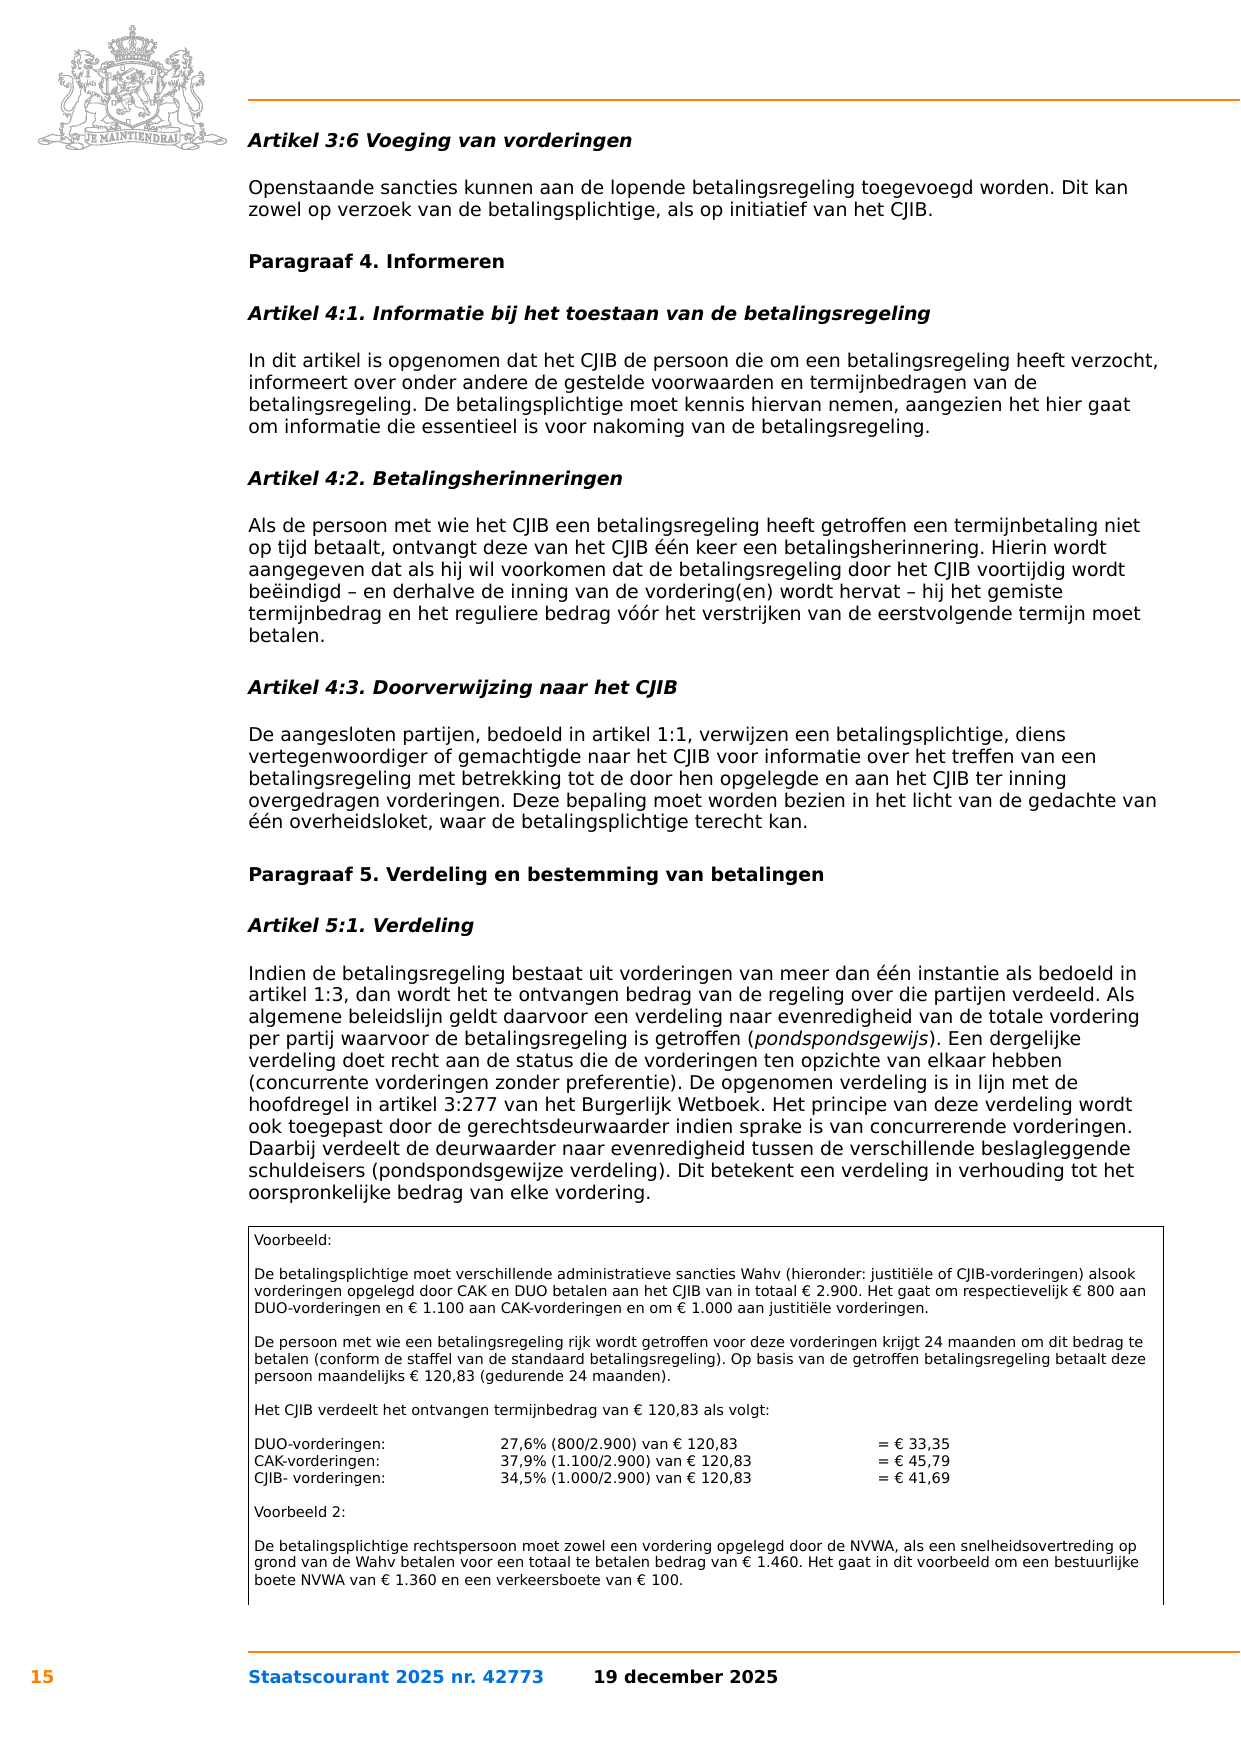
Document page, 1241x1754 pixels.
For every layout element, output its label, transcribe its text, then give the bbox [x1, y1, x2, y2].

table_cell = € 33,35 [871, 1436, 1163, 1452]
table_cell Voorbeeld 2: [249, 1504, 1163, 1520]
subtitle Artikel 4:2. Betalingsherinneringen [248, 468, 1163, 490]
table_cell De betalingsplichtige rechtspersoon moet zowel een vordering opgelegd door de NVWA, als een snelheidsovertreding op grond van de Wahv betalen voor een totaal te betalen bedrag van € 1.460. Het gaat in dit voorbeeld om een bestuurlijke boete NVWA van € 1.360 en een verkeersboete van € 100. [249, 1538, 1163, 1588]
table_cell 37,9% (1.100/2.900) van € 120,83 [494, 1453, 871, 1469]
table_cell CJIB- vorderingen: [249, 1470, 494, 1486]
table_cell Het CJIB verdeelt het ontvangen termijnbedrag van € 120,83 als volgt: [249, 1402, 1163, 1418]
subtitle Artikel 5:1. Verdeling [248, 915, 1163, 937]
subtitle Paragraaf 4. Informeren [248, 251, 1163, 273]
text Indien de betalingsregeling bestaat uit vorderingen van meer dan één instantie als bedoeld in artikel 1:3, dan wordt het te ontvangen bedrag van de regeling over die partijen verdeeld. Als algemene beleidslijn geldt daarvoor een verdeling naar evenredigheid van de totale vordering per partij waarvoor de betalingsregeling is getroffen (pondspondsgewijs). Een dergelijke verdeling doet recht aan de status die de vorderingen ten opzichte van elkaar hebben (concurrente vorderingen zonder preferentie). De opgenomen verdeling is in lijn met de hoofdregel in artikel 3:277 van het Burgerlijk Wetboek. Het principe van deze verdeling wordt ook toegepast door de gerechtsdeurwaarder indien sprake is van concurrerende vorderingen. Daarbij verdeelt de deurwaarder naar evenredigheid tussen de verschillende beslagleggende schuldeisers (pondspondsgewijze verdeling). Dit betekent een verdeling in verhouding tot het oorspronkelijke bedrag van elke vordering. [248, 962, 1163, 1204]
table_cell 34,5% (1.000/2.900) van € 120,83 [494, 1470, 871, 1486]
table_cell [249, 1486, 1163, 1503]
table_cell [249, 1385, 1163, 1402]
table_cell DUO-vorderingen: [249, 1436, 494, 1452]
table_cell [249, 1419, 1163, 1436]
table_cell = € 41,69 [871, 1470, 1163, 1486]
table_header Voorbeeld: [249, 1227, 1163, 1249]
table_cell [249, 1249, 1163, 1266]
picture [38, 25, 227, 150]
text De aangesloten partijen, bedoeld in artikel 1:1, verwijzen een betalingsplichtige, diens vertegenwoordiger of gemachtigde naar het CJIB voor informatie over het treffen van een betalingsregeling met betrekking tot de door hen opgelegde en aan het CJIB ter inning overgedragen vorderingen. Deze bepaling moet worden bezien in het licht van de gedachte van één overheidsloket, waar de betalingsplichtige terecht kan. [248, 723, 1163, 833]
table_cell 27,6% (800/2.900) van € 120,83 [494, 1436, 871, 1452]
table_cell [249, 1520, 1163, 1537]
table_cell CAK-vorderingen: [249, 1453, 494, 1469]
subtitle Paragraaf 5. Verdeling en bestemming van betalingen [248, 863, 1163, 885]
subtitle Artikel 3:6 Voeging van vorderingen [248, 130, 1163, 152]
subtitle Artikel 4:1. Informatie bij het toestaan van de betalingsregeling [248, 303, 1163, 325]
table_cell [249, 1588, 1163, 1605]
text Als de persoon met wie het CJIB een betalingsregeling heeft getroffen een termijnbetaling niet op tijd betaalt, ontvangt deze van het CJIB één keer een betalingsherinnering. Hierin wordt aangegeven dat als hij wil voorkomen dat de betalingsregeling door het CJIB voortijdig wordt beëindigd – en derhalve de inning van de vordering(en) wordt hervat – hij het gemiste termijnbedrag en het reguliere bedrag vóór het verstrijken van de eerstvolgende termijn moet betalen. [248, 515, 1163, 647]
table_cell = € 45,79 [871, 1453, 1163, 1469]
table_cell De persoon met wie een betalingsregeling rijk wordt getroffen voor deze vorderingen krijgt 24 maanden om dit bedrag te betalen (conform de staffel van de standaard betalingsregeling). Op basis van de getroffen betalingsregeling betaalt deze persoon maandelijks € 120,83 (gedurende 24 maanden). [249, 1334, 1163, 1384]
table_cell [249, 1317, 1163, 1334]
subtitle Artikel 4:3. Doorverwijzing naar het CJIB [248, 677, 1163, 698]
text Openstaande sancties kunnen aan de lopende betalingsregeling toegevoegd worden. Dit kan zowel op verzoek van de betalingsplichtige, als op initiatief van het CJIB. [248, 177, 1163, 221]
text In dit artikel is opgenomen dat het CJIB de persoon die om een betalingsregeling heeft verzocht, informeert over onder andere de gestelde voorwaarden en termijnbedragen van de betalingsregeling. De betalingsplichtige moet kennis hiervan nemen, aangezien het hier gaat om informatie die essentieel is voor nakoming van de betalingsregeling. [248, 350, 1163, 438]
table_cell De betalingsplichtige moet verschillende administratieve sancties Wahv (hieronder: justitiële of CJIB-vorderingen) alsook vorderingen opgelegd door CAK en DUO betalen aan het CJIB van in totaal € 2.900. Het gaat om respectievelijk € 800 aan DUO-vorderingen en € 1.100 aan CAK-vorderingen en om € 1.000 aan justitiële vorderingen. [249, 1266, 1163, 1317]
